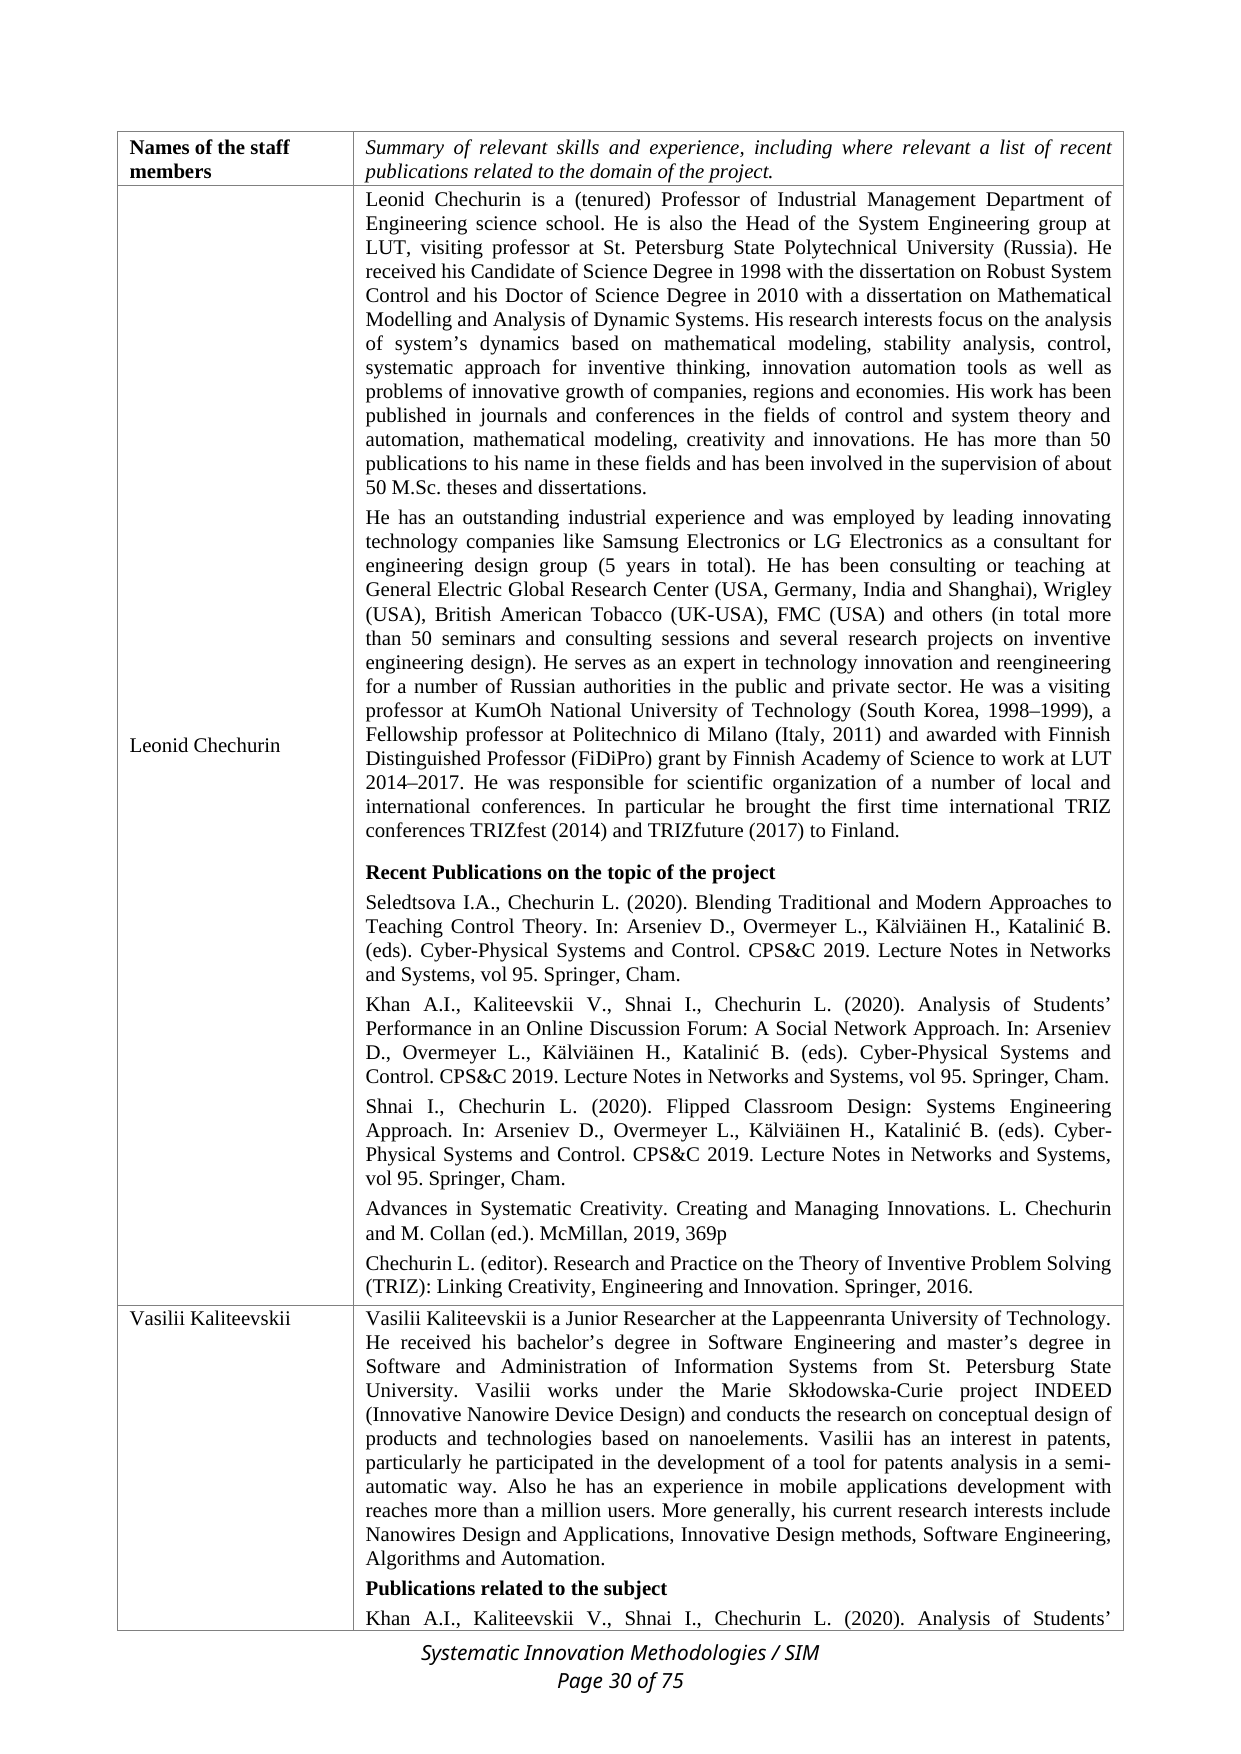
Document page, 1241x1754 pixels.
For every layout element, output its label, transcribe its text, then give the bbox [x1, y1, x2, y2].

table_cell Leonid Chechurin [118, 186, 353, 1304]
table_cell Vasilii Kaliteevskii [118, 1306, 353, 1630]
table_header Names of the staff members [118, 132, 353, 185]
table_cell Leonid Chechurin is a (tenured) Professor of Industrial Management Department of Engineering science school. He is also the Head of the System Engineering group at LUT, visiting professor at St. Petersburg State Polytechnical University (Russia). He received his Candidate of Science Degree in 1998 with the dissertation on Robust System Control and his Doctor of Science Degree in 2010 with a dissertation on Mathematical Modelling and Analysis of Dynamic Systems. His research interests focus on the analysis of system’s dynamics based on mathematical modeling, stability analysis, control, systematic approach for inventive thinking, innovation automation tools as well as problems of innovative growth of companies, regions and economies. His work has been published in journals and conferences in the fields of control and system theory and automation, mathematical modeling, creativity and innovations. He has more than 50 publications to his name in these fields and has been involved in the supervision of about 50 M.Sc. theses and dissertations. He has an outstanding industrial experience and was employed by leading innovating technology companies like Samsung Electronics or LG Electronics as a consultant for engineering design group (5 years in total). He has been consulting or teaching at General Electric Global Research Center (USA, Germany, India and Shanghai), Wrigley (USA), British American Tobacco (UK-USA), FMC (USA) and others (in total more than 50 seminars and consulting sessions and several research projects on inventive engineering design). He serves as an expert in technology innovation and reengineering for a number of Russian authorities in the public and private sector. He was a visiting professor at KumOh National University of Technology (South Korea, 1998–1999), a Fellowship professor at Politechnico di Milano (Italy, 2011) and awarded with Finnish Distinguished Professor (FiDiPro) grant by Finnish Academy of Science to work at LUT 2014–2017. He was responsible for scientific organization of a number of local and international conferences. In particular he brought the first time international TRIZ conferences TRIZfest (2014) and TRIZfuture (2017) to Finland. Recent Publications on the topic of the project Seledtsova I.A., Chechurin L. (2020). Blending Traditional and Modern Approaches to Teaching Control Theory. In: Arseniev D., Overmeyer L., Kälviäinen H., Katalinić B. (eds). Cyber-Physical Systems and Control. CPS&C 2019. Lecture Notes in Networks and Systems, vol 95. Springer, Cham. Khan A.I., Kaliteevskii V., Shnai I., Chechurin L. (2020). Analysis of Students’ Performance in an Online Discussion Forum: A Social Network Approach. In: Arseniev D., Overmeyer L., Kälviäinen H., Katalinić B. (eds). Cyber-Physical Systems and Control. CPS&C 2019. Lecture Notes in Networks and Systems, vol 95. Springer, Cham. Shnai I., Chechurin L. (2020). Flipped Classroom Design: Systems Engineering Approach. In: Arseniev D., Overmeyer L., Kälviäinen H., Katalinić B. (eds). Cyber-Physical Systems and Control. CPS&C 2019. Lecture Notes in Networks and Systems, vol 95. Springer, Cham. Advances in Systematic Creativity. Creating and Managing Innovations. L. Chechurin and M. Collan (ed.). McMillan, 2019, 369p Chechurin L. (editor). Research and Practice on the Theory of Inventive Problem Solving (TRIZ): Linking Creativity, Engineering and Innovation. Springer, 2016. [354, 186, 1123, 1304]
table_header Summary of relevant skills and experience, including where relevant a list of recent publications related to the domain of the project. [354, 132, 1123, 185]
table_cell Vasilii Kaliteevskii is a Junior Researcher at the Lappeenranta University of Technology. He received his bachelor’s degree in Software Engineering and master’s degree in Software and Administration of Information Systems from St. Petersburg State University. Vasilii works under the Marie Skłodowska-Curie project INDEED (Innovative Nanowire Device Design) and conducts the research on conceptual design of products and technologies based on nanoelements. Vasilii has an interest in patents, particularly he participated in the development of a tool for patents analysis in a semi-automatic way. Also he has an experience in mobile applications development with reaches more than a million users. More generally, his current research interests include Nanowires Design and Applications, Innovative Design methods, Software Engineering, Algorithms and Automation. Publications related to the subject Khan A.I., Kaliteevskii V., Shnai I., Chechurin L. (2020). Analysis of Students’ [354, 1306, 1123, 1630]
